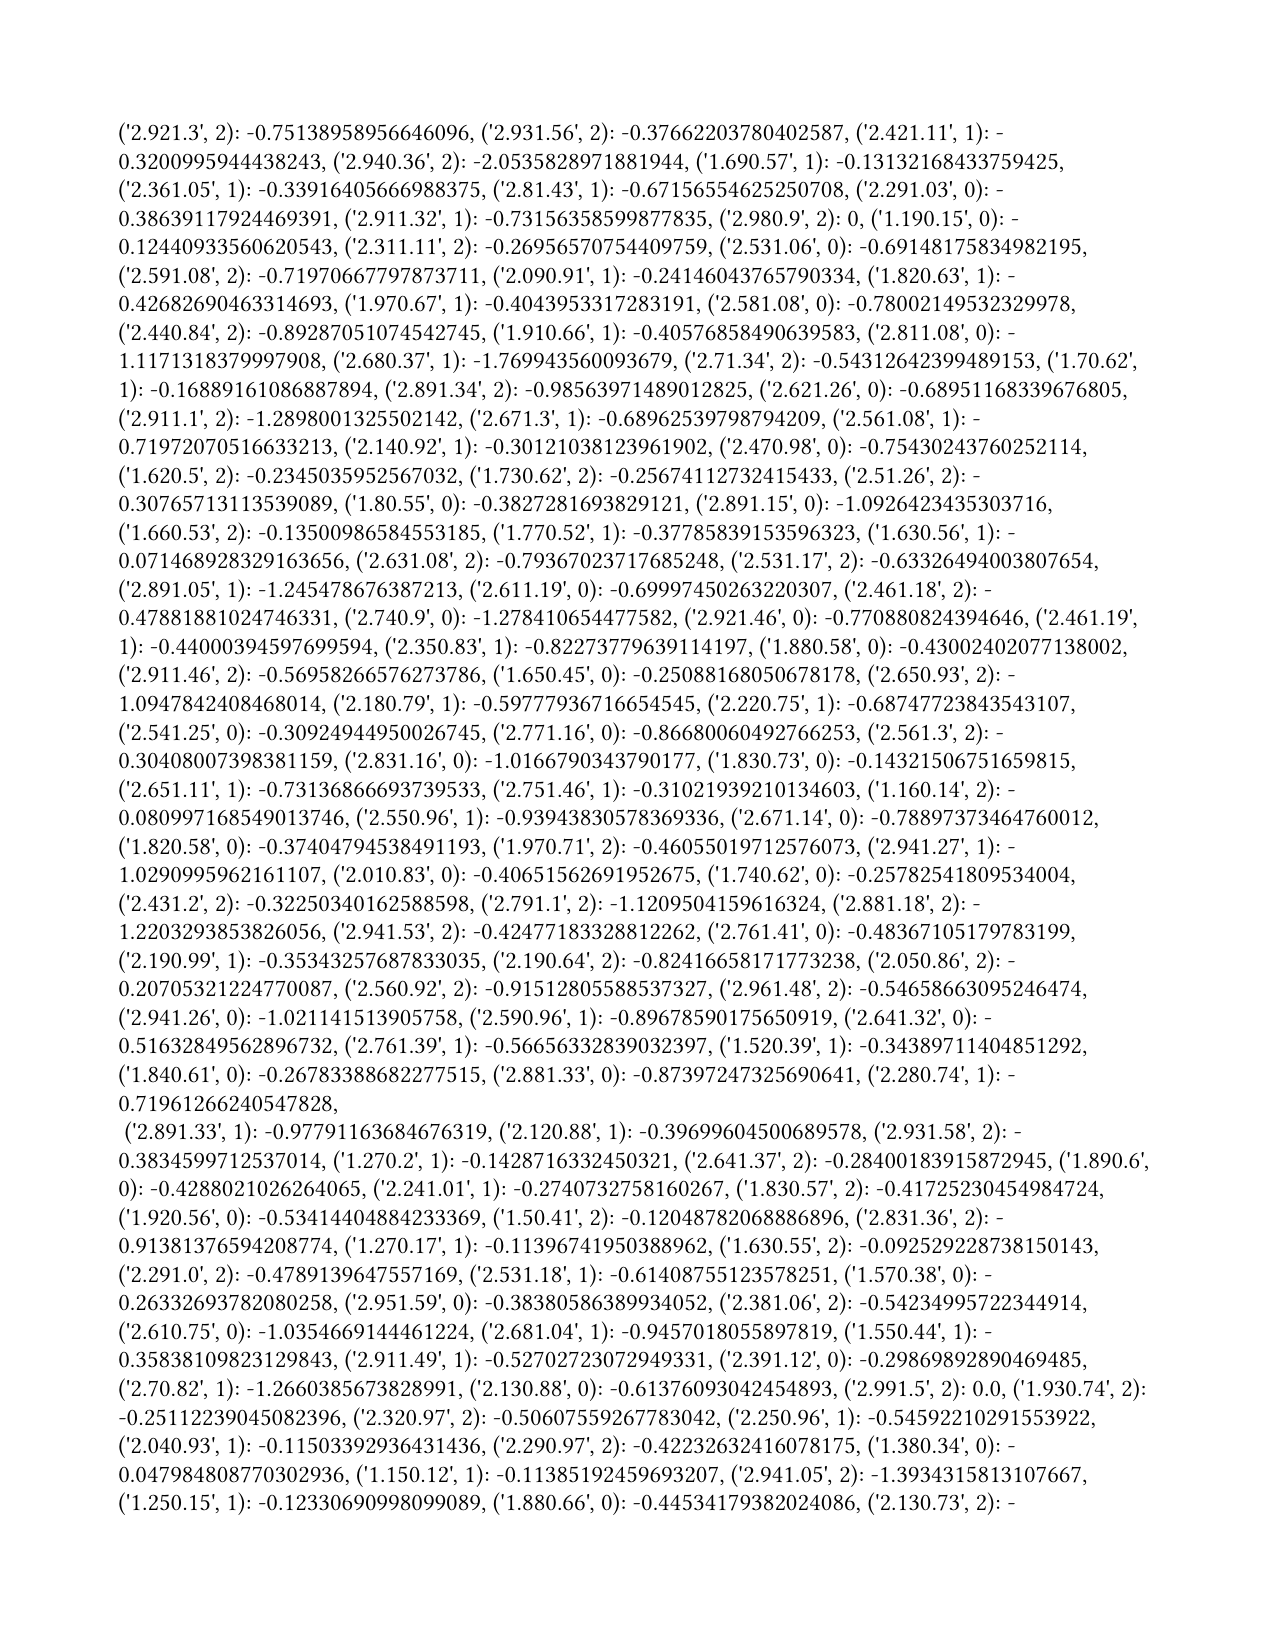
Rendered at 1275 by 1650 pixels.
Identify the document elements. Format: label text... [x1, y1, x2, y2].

text ('2.921.3', 2): -0.75138958956646096, ('2.931.56', 2): -0.37662203780402587, ('2.421.11', 1): -0.3200995944438243, ('2.940.36', 2): -2.0535828971881944, ('1.690.57', 1): -0.13132168433759425, ('2.361.05', 1): -0.33916405666988375, ('2.81.43', 1): -0.67156554625250708, ('2.291.03', 0): -0.38639117924469391, ('2.911.32', 1): -0.73156358599877835, ('2.980.9', 2): 0, ('1.190.15', 0): -0.12440933560620543, ('2.311.11', 2): -0.26956570754409759, ('2.531.06', 0): -0.69148175834982195, ('2.591.08', 2): -0.71970667797873711, ('2.090.91', 1): -0.24146043765790334, ('1.820.63', 1): -0.42682690463314693, ('1.970.67', 1): -0.4043953317283191, ('2.581.08', 0): -0.78002149532329978, ('2.440.84', 2): -0.89287051074542745, ('1.910.66', 1): -0.40576858490639583, ('2.811.08', 0): -1.1171318379997908, ('2.680.37', 1): -1.769943560093679, ('2.71.34', 2): -0.54312642399489153, ('1.70.62', 1): -0.16889161086887894, ('2.891.34', 2): -0.98563971489012825, ('2.621.26', 0): -0.68951168339676805, ('2.911.1', 2): -1.2898001325502142, ('2.671.3', 1): -0.68962539798794209, ('2.561.08', 1): -0.71972070516633213, ('2.140.92', 1): -0.30121038123961902, ('2.470.98', 0): -0.75430243760252114, ('1.620.5', 2): -0.2345035952567032, ('1.730.62', 2): -0.25674112732415433, ('2.51.26', 2): -0.30765713113539089, ('1.80.55', 0): -0.3827281693829121, ('2.891.15', 0): -1.0926423435303716, ('1.660.53', 2): -0.13500986584553185, ('1.770.52', 1): -0.37785839153596323, ('1.630.56', 1): -0.071468928329163656, ('2.631.08', 2): -0.79367023717685248, ('2.531.17', 2): -0.63326494003807654, ('2.891.05', 1): -1.245478676387213, ('2.611.19', 0): -0.69997450263220307, ('2.461.18', 2): -0.47881881024746331, ('2.740.9', 0): -1.278410654477582, ('2.921.46', 0): -0.770880824394646, ('2.461.19', 1): -0.44000394597699594, ('2.350.83', 1): -0.82273779639114197, ('1.880.58', 0): -0.43002402077138002, ('2.911.46', 2): -0.56958266576273786, ('1.650.45', 0): -0.25088168050678178, ('2.650.93', 2): -1.0947842408468014, ('2.180.79', 1): -0.59777936716654545, ('2.220.75', 1): -0.68747723843543107, ('2.541.25', 0): -0.30924944950026745, ('2.771.16', 0): -0.86680060492766253, ('2.561.3', 2): -0.30408007398381159, ('2.831.16', 0): -1.0166790343790177, ('1.830.73', 0): -0.14321506751659815, ('2.651.11', 1): -0.73136866693739533, ('2.751.46', 1): -0.31021939210134603, ('1.160.14', 2): -0.080997168549013746, ('2.550.96', 1): -0.93943830578369336, ('2.671.14', 0): -0.78897373464760012, ('1.820.58', 0): -0.37404794538491193, ('1.970.71', 2): -0.46055019712576073, ('2.941.27', 1): -1.0290995962161107, ('2.010.83', 0): -0.40651562691952675, ('1.740.62', 0): -0.25782541809534004, ('2.431.2', 2): -0.32250340162588598, ('2.791.1', 2): -1.1209504159616324, ('2.881.18', 2): -1.2203293853826056, ('2.941.53', 2): -0.42477183328812262, ('2.761.41', 0): -0.48367105179783199, ('2.190.99', 1): -0.35343257687833035, ('2.190.64', 2): -0.82416658171773238, ('2.050.86', 2): -0.20705321224770087, ('2.560.92', 2): -0.91512805588537327, ('2.961.48', 2): -0.54658663095246474, ('2.941.26', 0): -1.021141513905758, ('2.590.96', 1): -0.89678590175650919, ('2.641.32', 0): -0.51632849562896732, ('2.761.39', 1): -0.56656332839032397, ('1.520.39', 1): -0.34389711404851292, ('1.840.61', 0): -0.26783388682277515, ('2.881.33', 0): -0.87397247325690641, ('2.280.74', 1): -0.71961266240547828, [118, 118, 1157, 1117]
text ('2.891.33', 1): -0.97791163684676319, ('2.120.88', 1): -0.39699604500689578, ('2.931.58', 2): -0.3834599712537014, ('1.270.2', 1): -0.1428716332450321, ('2.641.37', 2): -0.28400183915872945, ('1.890.6', 0): -0.4288021026264065, ('2.241.01', 1): -0.2740732758160267, ('1.830.57', 2): -0.41725230454984724, ('1.920.56', 0): -0.53414404884233369, ('1.50.41', 2): -0.12048782068886896, ('2.831.36', 2): -0.91381376594208774, ('1.270.17', 1): -0.11396741950388962, ('1.630.55', 2): -0.092529228738150143, ('2.291.0', 2): -0.4789139647557169, ('2.531.18', 1): -0.61408755123578251, ('1.570.38', 0): -0.26332693782080258, ('2.951.59', 0): -0.38380586389934052, ('2.381.06', 2): -0.54234995722344914, ('2.610.75', 0): -1.0354669144461224, ('2.681.04', 1): -0.9457018055897819, ('1.550.44', 1): -0.35838109823129843, ('2.911.49', 1): -0.52702723072949331, ('2.391.12', 0): -0.29869892890469485, ('2.70.82', 1): -1.2660385673828991, ('2.130.88', 0): -0.61376093042454893, ('2.991.5', 2): 0.0, ('1.930.74', 2): -0.25112239045082396, ('2.320.97', 2): -0.50607559267783042, ('2.250.96', 1): -0.54592210291553922, ('2.040.93', 1): -0.11503392936431436, ('2.290.97', 2): -0.42232632416078175, ('1.380.34', 0): -0.047984808770302936, ('1.150.12', 1): -0.11385192459693207, ('2.941.05', 2): -1.3934315813107667, ('1.250.15', 1): -0.12330690998099089, ('1.880.66', 0): -0.44534179382024086, ('2.130.73', 2): [118, 1117, 1157, 1517]
